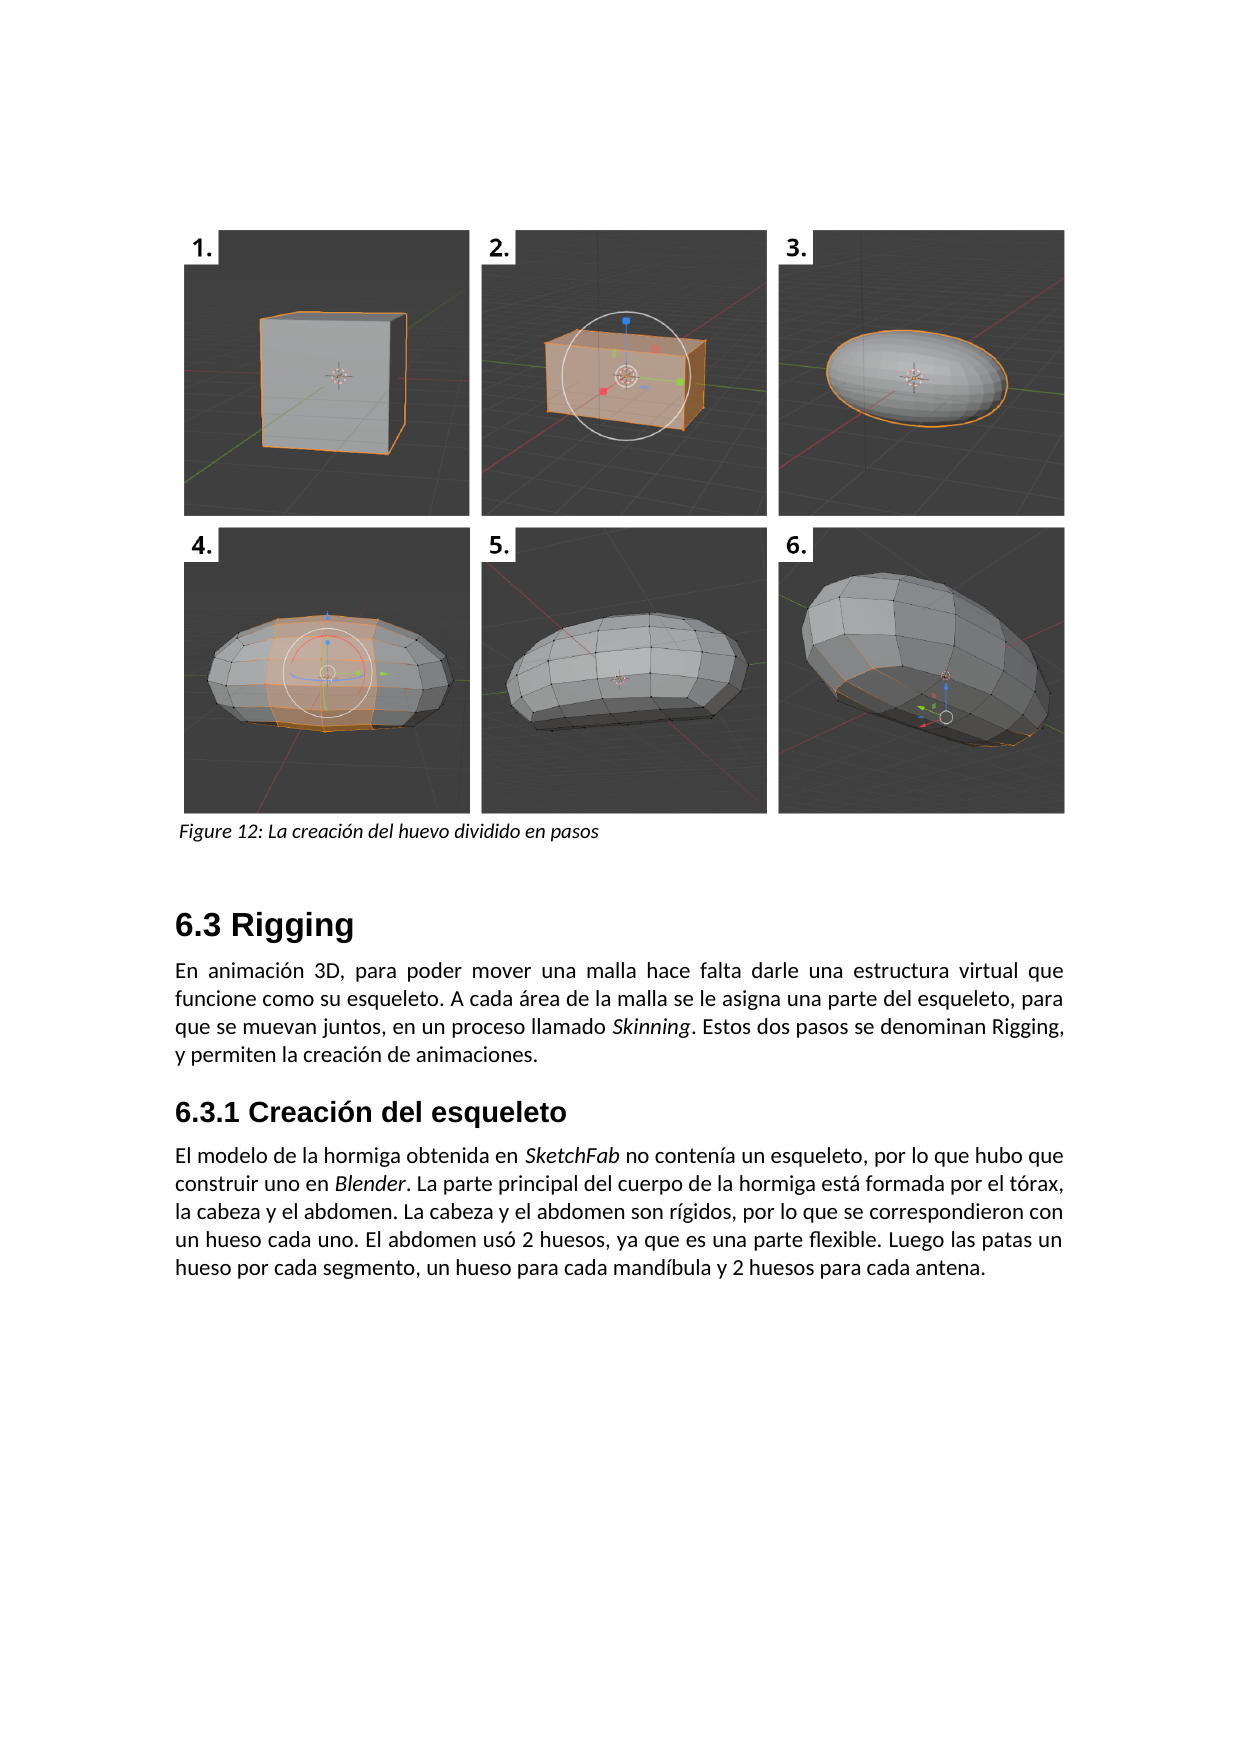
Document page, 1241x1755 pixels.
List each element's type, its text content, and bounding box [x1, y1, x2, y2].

subtitle Creación del esqueleto [175, 1095, 1065, 1129]
text En animación 3D, para poder mover una malla hace falta darle una estructura virtual que funcione como su esqueleto. A cada área de la malla se le asigna una parte del esqueleto, para que se muevan juntos, en un proceso llamado Skinning. Estos dos pasos se denominan Rigging, y permiten la creación de animaciones. [175, 956, 1065, 1068]
subtitle Rigging [175, 905, 1065, 944]
picture [178, 225, 1069, 819]
text Figure 12: La creación del huevo dividido en pasos [179, 819, 1069, 844]
text El modelo de la hormiga obtenida en SketchFab no contenía un esqueleto, por lo que hubo que construir uno en Blender. La parte principal del cuerpo de la hormiga está formada por el tórax, la cabeza y el abdomen. La cabeza y el abdomen son rígidos, por lo que se correspondieron con un hueso cada uno. El abdomen usó 2 huesos, ya que es una parte flexible. Luego las patas un hueso por cada segmento, un hueso para cada mandíbula y 2 huesos para cada antena. [175, 1141, 1065, 1281]
